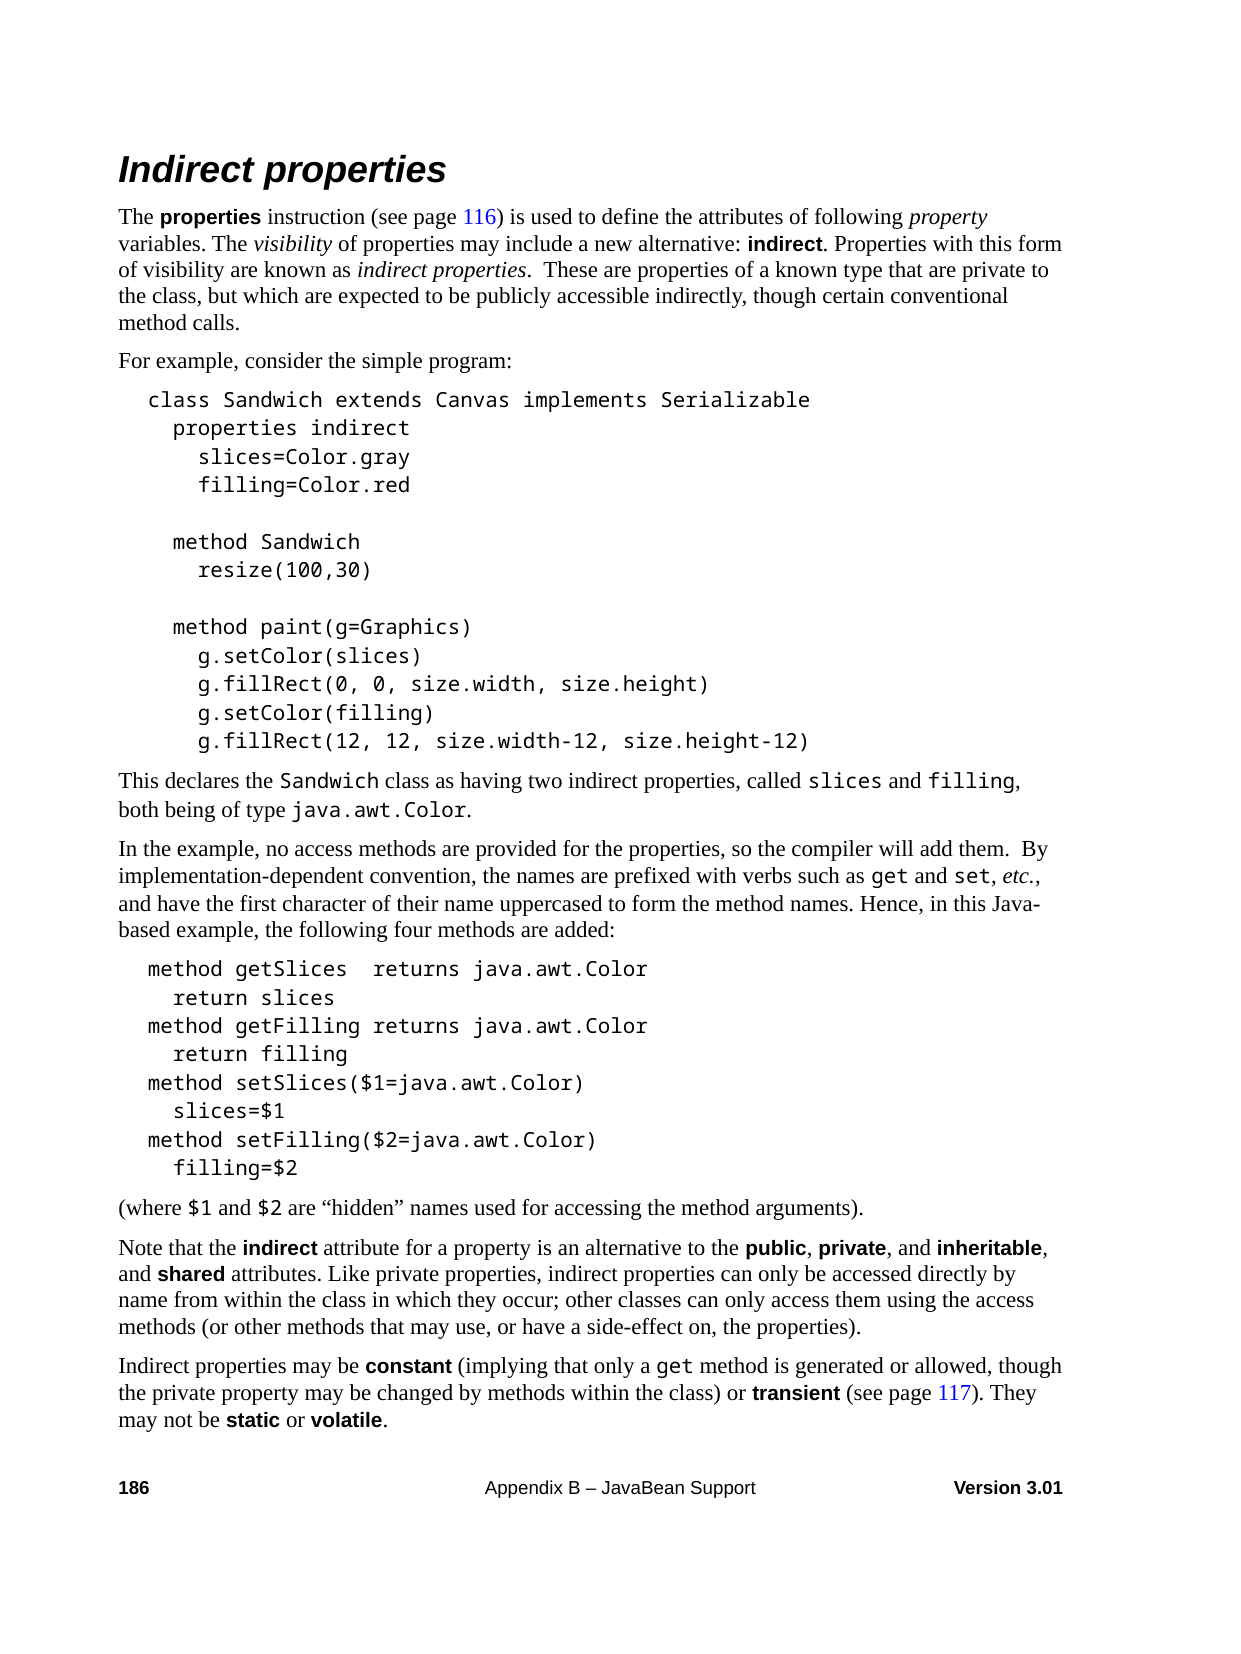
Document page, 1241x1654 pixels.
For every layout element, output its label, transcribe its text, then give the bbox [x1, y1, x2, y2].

text The properties instruction (see page 113) is used to define the attributes of following property variables. The visibility of properties may include a new alternative: indirect. Properties with this form of visibility are known as indirect properties. These are properties of a known type that are private to the class, but which are expected to be publicly accessible indirectly, though certain conventional method calls. [118, 203, 1063, 335]
text This declares the Sandwich class as having two indirect properties, called slices and filling, both being of type java.awt.Color. [118, 766, 1063, 823]
text Indirect properties may be constant (implying that only a get method is generated or allowed, though the private property may be changed by methods within the class) or transient (see page 114). They may not be static or volatile. [118, 1351, 1063, 1432]
subtitle Indirect properties [118, 148, 1063, 191]
text method getSlices returns java.awt.Color return slices method getFilling returns java.awt.Color return filling method setSlices($1=java.awt.Color) slices=$1 method setFilling($2=java.awt.Color) filling=$2 [148, 954, 1063, 1182]
text For example, consider the simple program: [118, 347, 1063, 373]
text class Sandwich extends Canvas implements Serializable properties indirect slices=Color.gray filling=Color.red method Sandwich resize(100,30) method paint(g=Graphics) g.setColor(slices) g.fillRect(0, 0, size.width, size.height) g.setColor(filling) g.fillRect(12, 12, size.width-12, size.height-12) [148, 385, 1063, 754]
text (where $1 and $2 are “hidden” names used for accessing the method arguments). [118, 1193, 1063, 1222]
text Note that the indirect attribute for a property is an alternative to the public, private, and inheritable, and shared attributes. Like private properties, indirect properties can only be accessed directly by name from within the class in which they occur; other classes can only access them using the access methods (or other methods that may use, or have a side-effect on, the properties). [118, 1234, 1063, 1339]
text In the example, no access methods are provided for the properties, so the compiler will add them. By implementation-dependent convention, the names are prefixed with verbs such as get and set, etc., and have the first character of their name uppercased to form the method names. Hence, in this Java-based example, the following four methods are added: [118, 835, 1063, 942]
